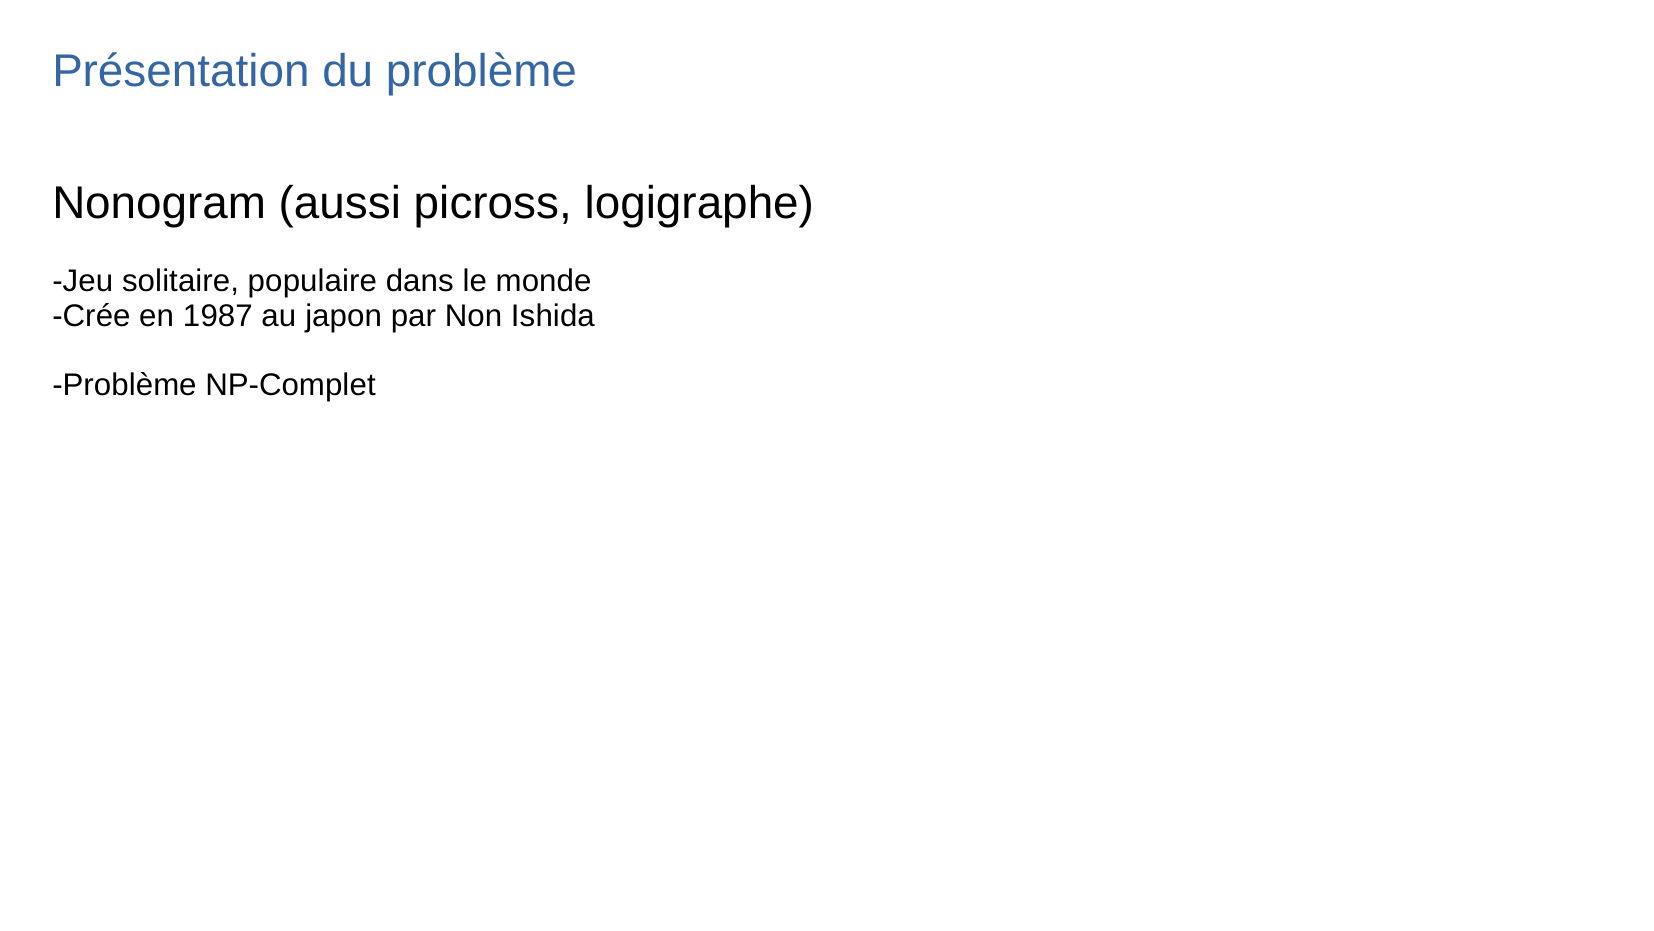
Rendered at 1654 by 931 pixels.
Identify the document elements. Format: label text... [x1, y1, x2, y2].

text_box Présentation du problème [37, 37, 638, 151]
text_box Nonogram (aussi picross, logigraphe) -Jeu solitaire, populaire dans le monde -Crée en 1987 au japon par Non Ishida -Problème NP-Complet [37, 170, 863, 445]
